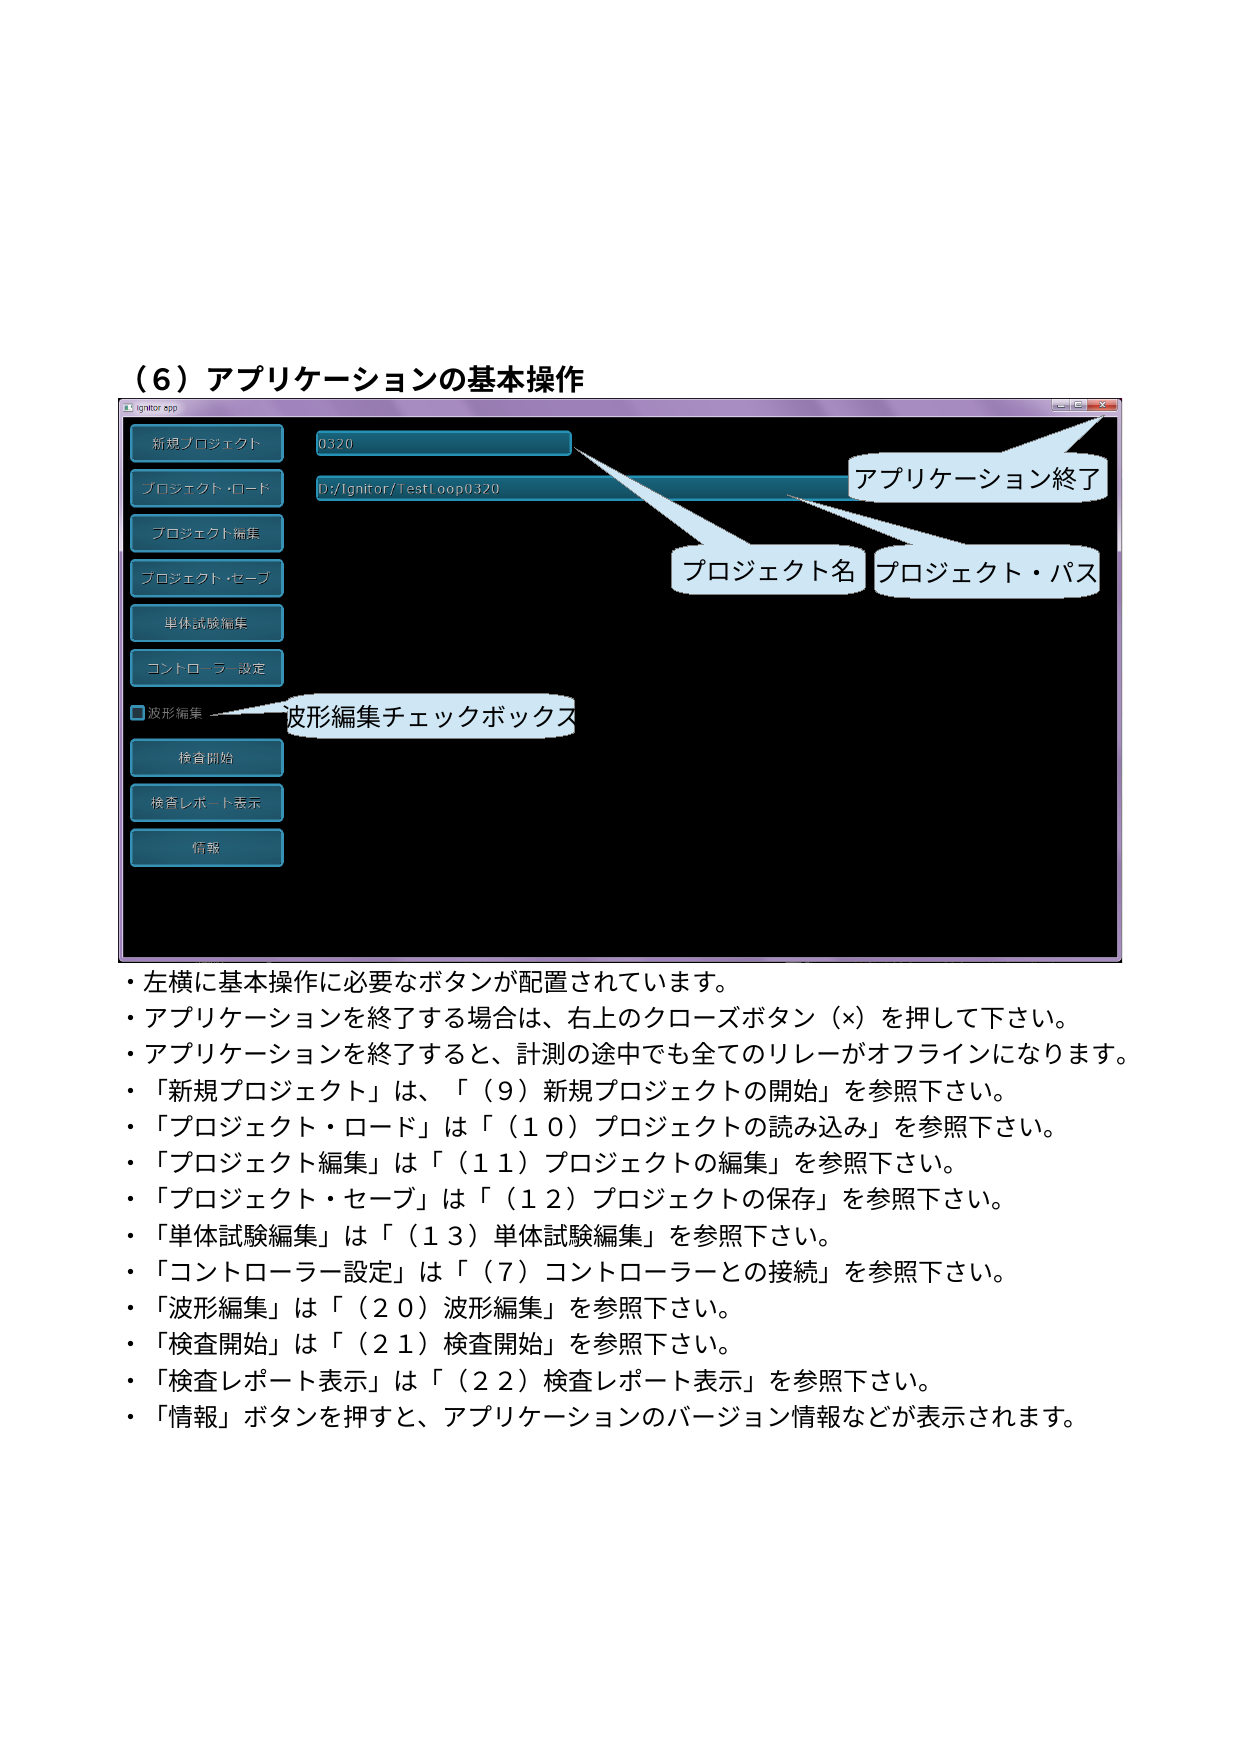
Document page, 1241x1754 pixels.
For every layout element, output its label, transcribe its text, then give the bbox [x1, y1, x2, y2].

text ・アプリケーションを終了する場合は、右上のクローズボタン（×）を押して下さい。 [118, 998, 1122, 1035]
text ・「検査開始」は「（２１）検査開始」を参照下さい。 [118, 1325, 1122, 1361]
text ・アプリケーションを終了すると、計測の途中でも全てのリレーがオフラインになります。 [118, 1035, 1122, 1071]
text ・「情報」ボタンを押すと、アプリケーションのバージョン情報などが表示されます。 [118, 1397, 1122, 1433]
text （６）アプリケーションの基本操作 [118, 357, 1122, 398]
text ・「波形編集」は「（２０）波形編集」を参照下さい。 [118, 1288, 1122, 1325]
text ・「プロジェクト・セーブ」は「（１２）プロジェクトの保存」を参照下さい。 [118, 1180, 1122, 1216]
text ・左横に基本操作に必要なボタンが配置されています。 [118, 963, 1122, 998]
text ・「コントローラー設定」は「（７）コントローラーとの接続」を参照下さい。 [118, 1252, 1122, 1288]
text ・「新規プロジェクト」は、「（９）新規プロジェクトの開始」を参照下さい。 [118, 1071, 1122, 1107]
text ・「プロジェクト編集」は「（１１）プロジェクトの編集」を参照下さい。 [118, 1143, 1122, 1180]
text ・「プロジェクト・ロード」は「（１０）プロジェクトの読み込み」を参照下さい。 [118, 1107, 1122, 1143]
text ・「検査レポート表示」は「（２２）検査レポート表示」を参照下さい。 [118, 1361, 1122, 1397]
picture [118, 398, 1123, 963]
text ・「単体試験編集」は「（１３）単体試験編集」を参照下さい。 [118, 1216, 1122, 1252]
